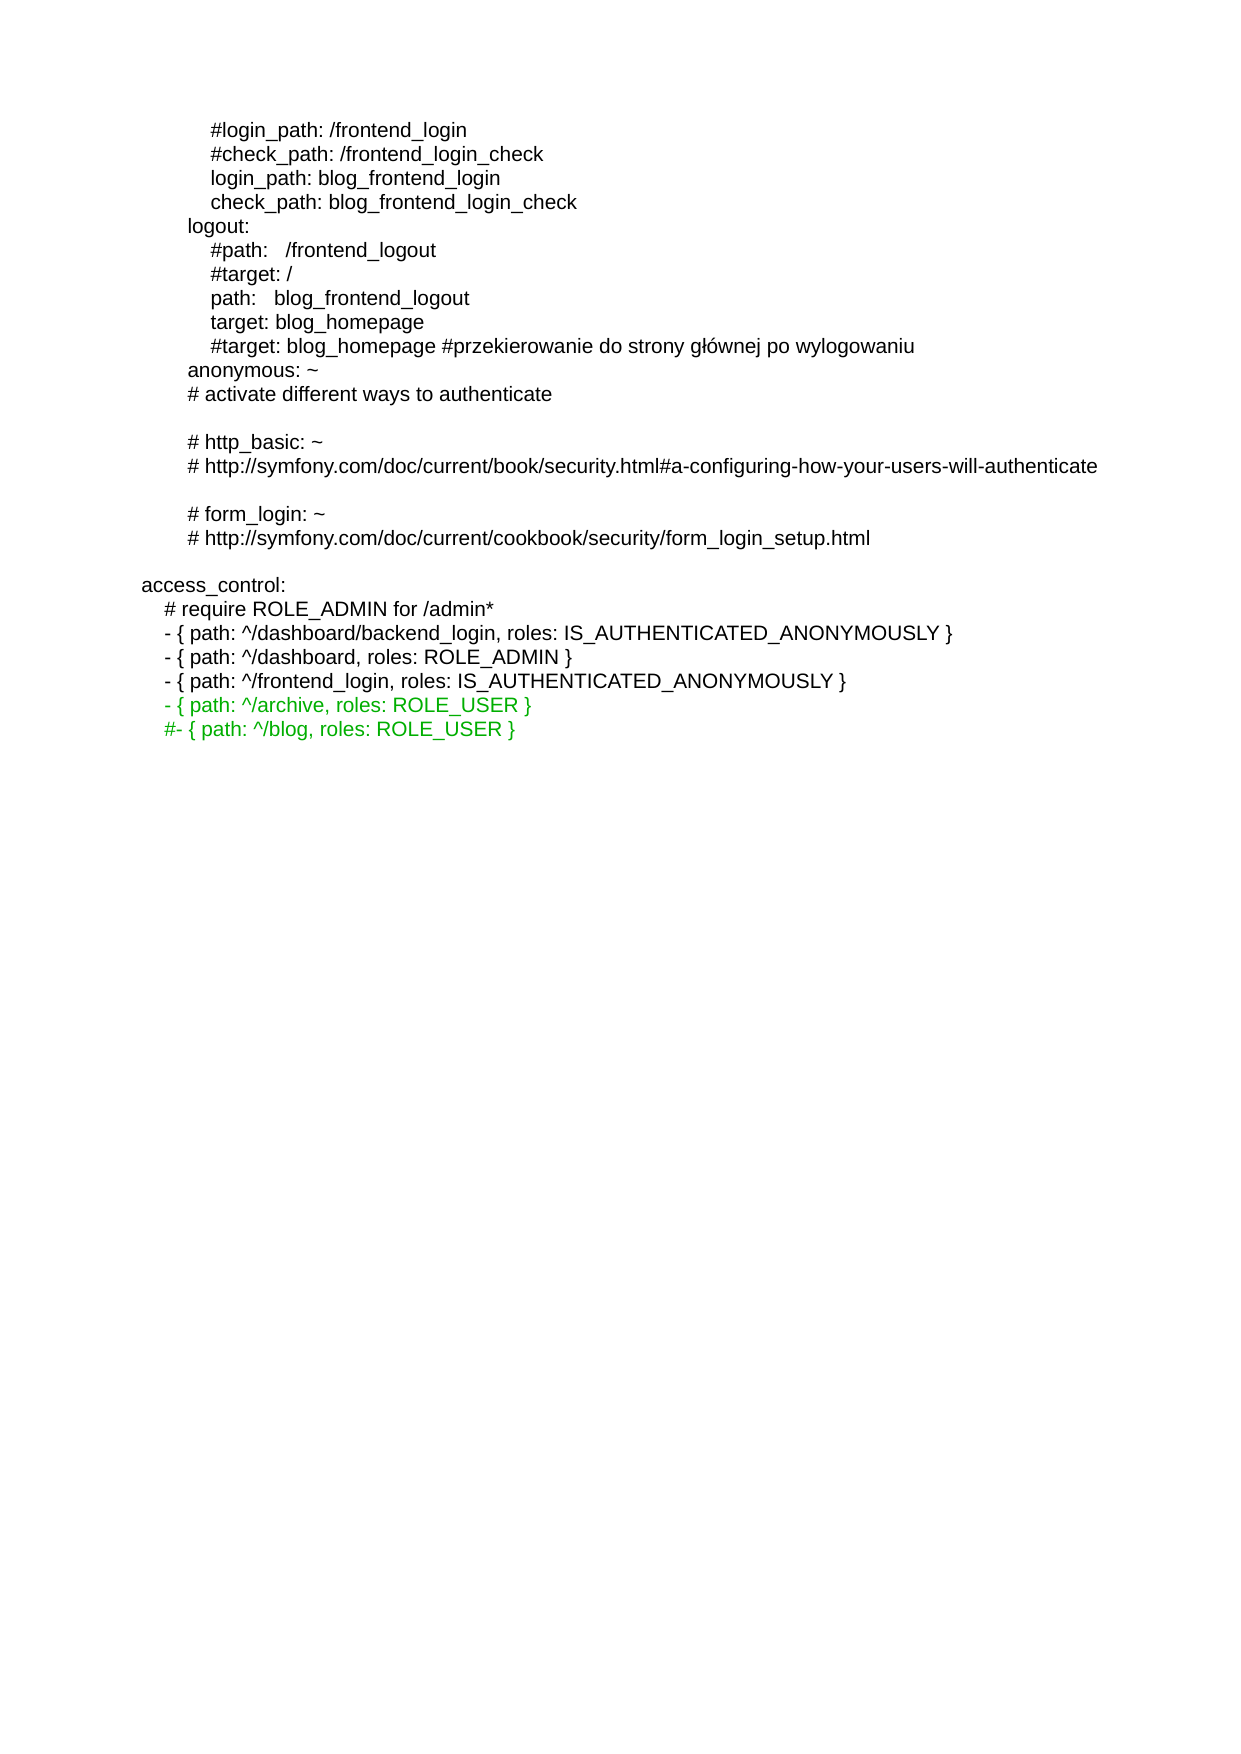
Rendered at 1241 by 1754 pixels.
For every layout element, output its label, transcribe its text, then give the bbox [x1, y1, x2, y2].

text - { path: ^/dashboard, roles: ROLE_ADMIN } [118, 645, 1122, 669]
text # http_basic: ~ [118, 429, 1122, 453]
text #- { path: ^/blog, roles: ROLE_USER } [118, 717, 1122, 741]
text #login_path: /frontend_login [118, 118, 1122, 142]
text anonymous: ~ [118, 358, 1122, 382]
text # http://symfony.com/doc/current/book/security.html#a-configuring-how-your-users-will-authenticate [118, 453, 1122, 477]
text #target: blog_homepage #przekierowanie do strony głównej po wylogowaniu [118, 334, 1122, 358]
text logout: [118, 214, 1122, 238]
text target: blog_homepage [118, 310, 1122, 334]
text login_path: blog_frontend_login [118, 166, 1122, 190]
text # http://symfony.com/doc/current/cookbook/security/form_login_setup.html [118, 525, 1122, 549]
text # activate different ways to authenticate [118, 382, 1122, 406]
text check_path: blog_frontend_login_check [118, 190, 1122, 214]
text # require ROLE_ADMIN for /admin* [118, 597, 1122, 621]
text path: blog_frontend_logout [118, 286, 1122, 310]
text # form_login: ~ [118, 501, 1122, 525]
text access_control: [118, 573, 1122, 597]
text - { path: ^/dashboard/backend_login, roles: IS_AUTHENTICATED_ANONYMOUSLY } [118, 621, 1122, 645]
text #check_path: /frontend_login_check [118, 142, 1122, 166]
text #target: / [118, 262, 1122, 286]
text #path: /frontend_logout [118, 238, 1122, 262]
text - { path: ^/frontend_login, roles: IS_AUTHENTICATED_ANONYMOUSLY } [118, 669, 1122, 693]
text - { path: ^/archive, roles: ROLE_USER } [118, 693, 1122, 717]
